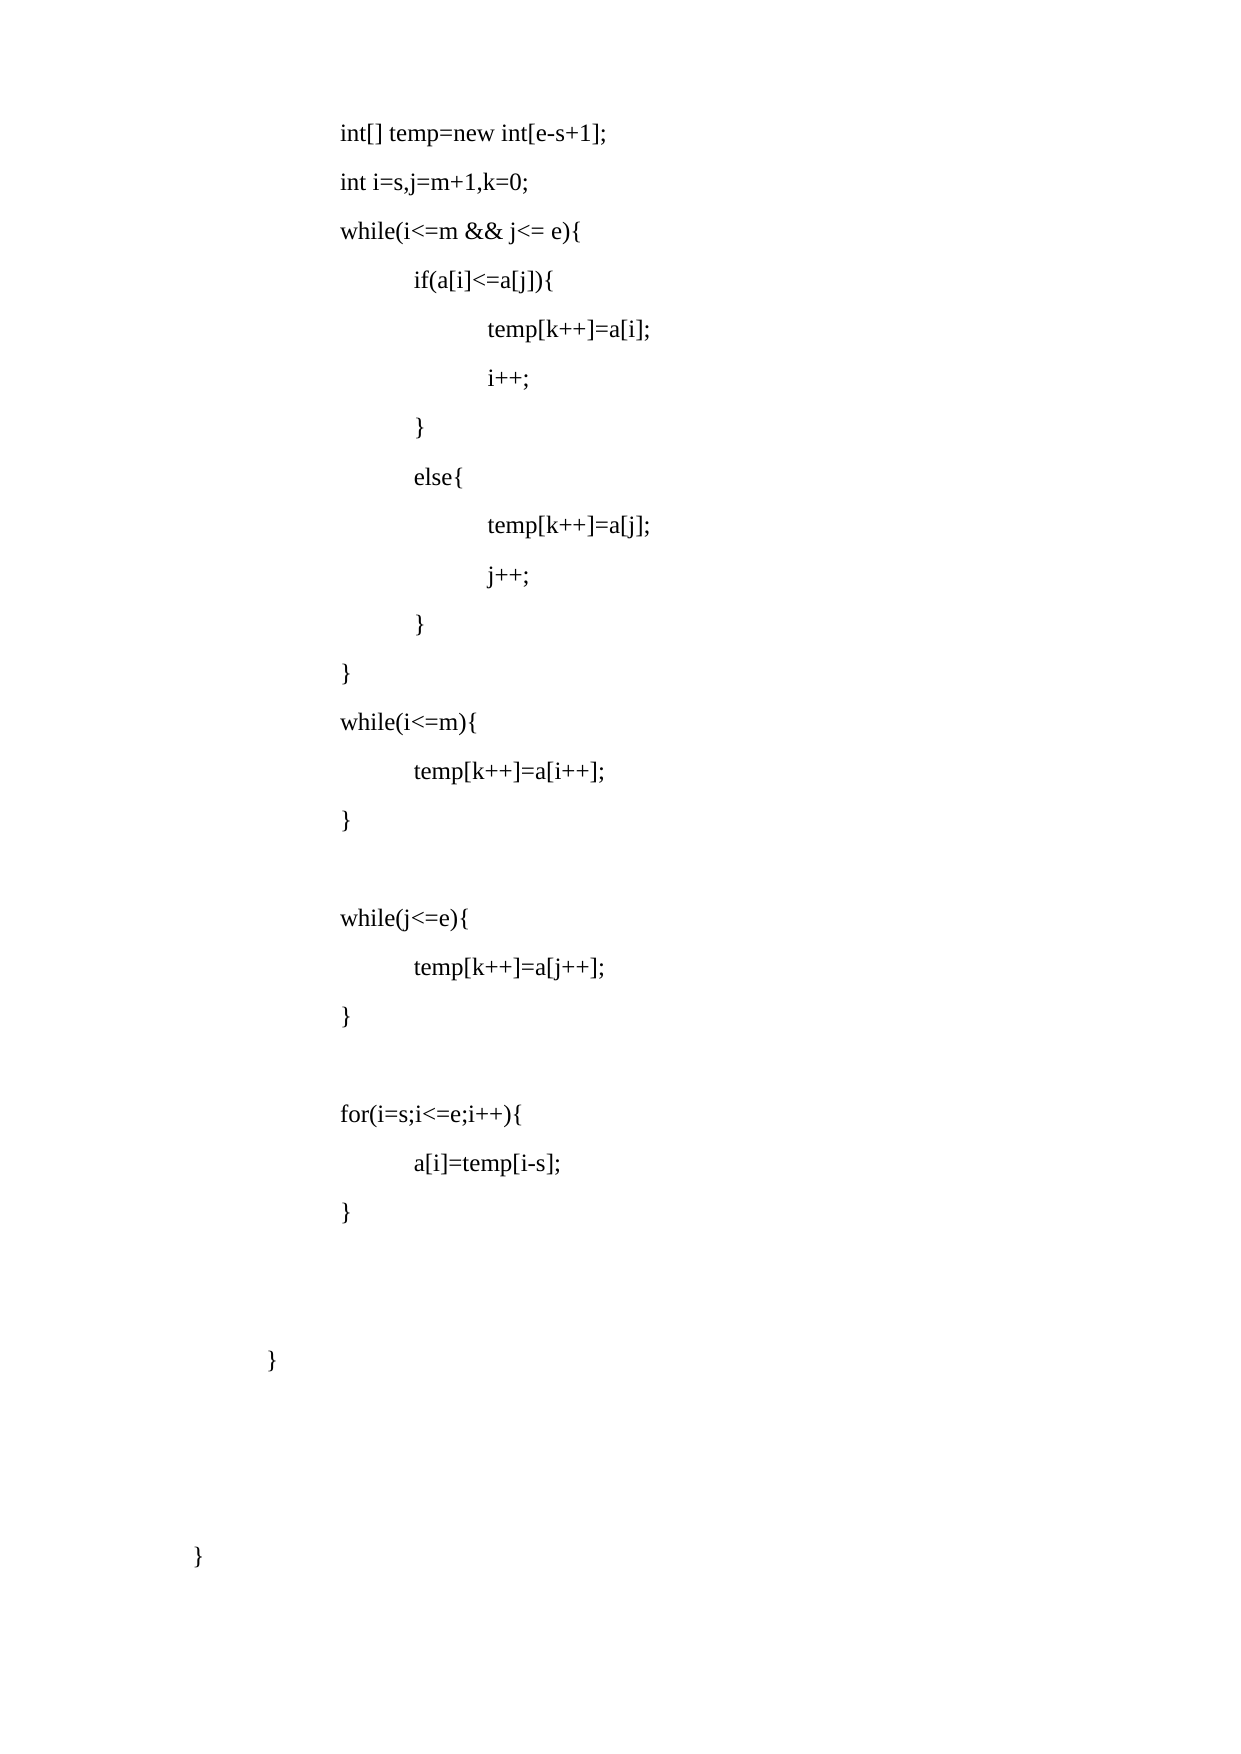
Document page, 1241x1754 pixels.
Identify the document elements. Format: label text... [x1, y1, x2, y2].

text } [118, 658, 1122, 687]
text for(i=s;i<=e;i++){ [118, 1099, 1122, 1128]
text } [118, 1197, 1122, 1226]
text while(i<=m && j<= e){ [118, 216, 1122, 245]
text temp[k++]=a[i++]; [118, 756, 1122, 785]
text j++; [118, 560, 1122, 588]
text while(j<=e){ [118, 903, 1122, 932]
text } [118, 1345, 1122, 1373]
text a[i]=temp[i-s]; [118, 1148, 1122, 1177]
text } [118, 1541, 1122, 1570]
text } [118, 412, 1122, 441]
text temp[k++]=a[i]; [118, 314, 1122, 343]
text } [118, 1001, 1122, 1030]
text if(a[i]<=a[j]){ [118, 265, 1122, 294]
text while(i<=m){ [118, 707, 1122, 736]
text } [118, 805, 1122, 834]
text int[] temp=new int[e-s+1]; [118, 118, 1122, 147]
text else{ [118, 462, 1122, 490]
text } [118, 609, 1122, 637]
text int i=s,j=m+1,k=0; [118, 167, 1122, 196]
text temp[k++]=a[j++]; [118, 952, 1122, 981]
text i++; [118, 363, 1122, 392]
text temp[k++]=a[j]; [118, 511, 1122, 539]
